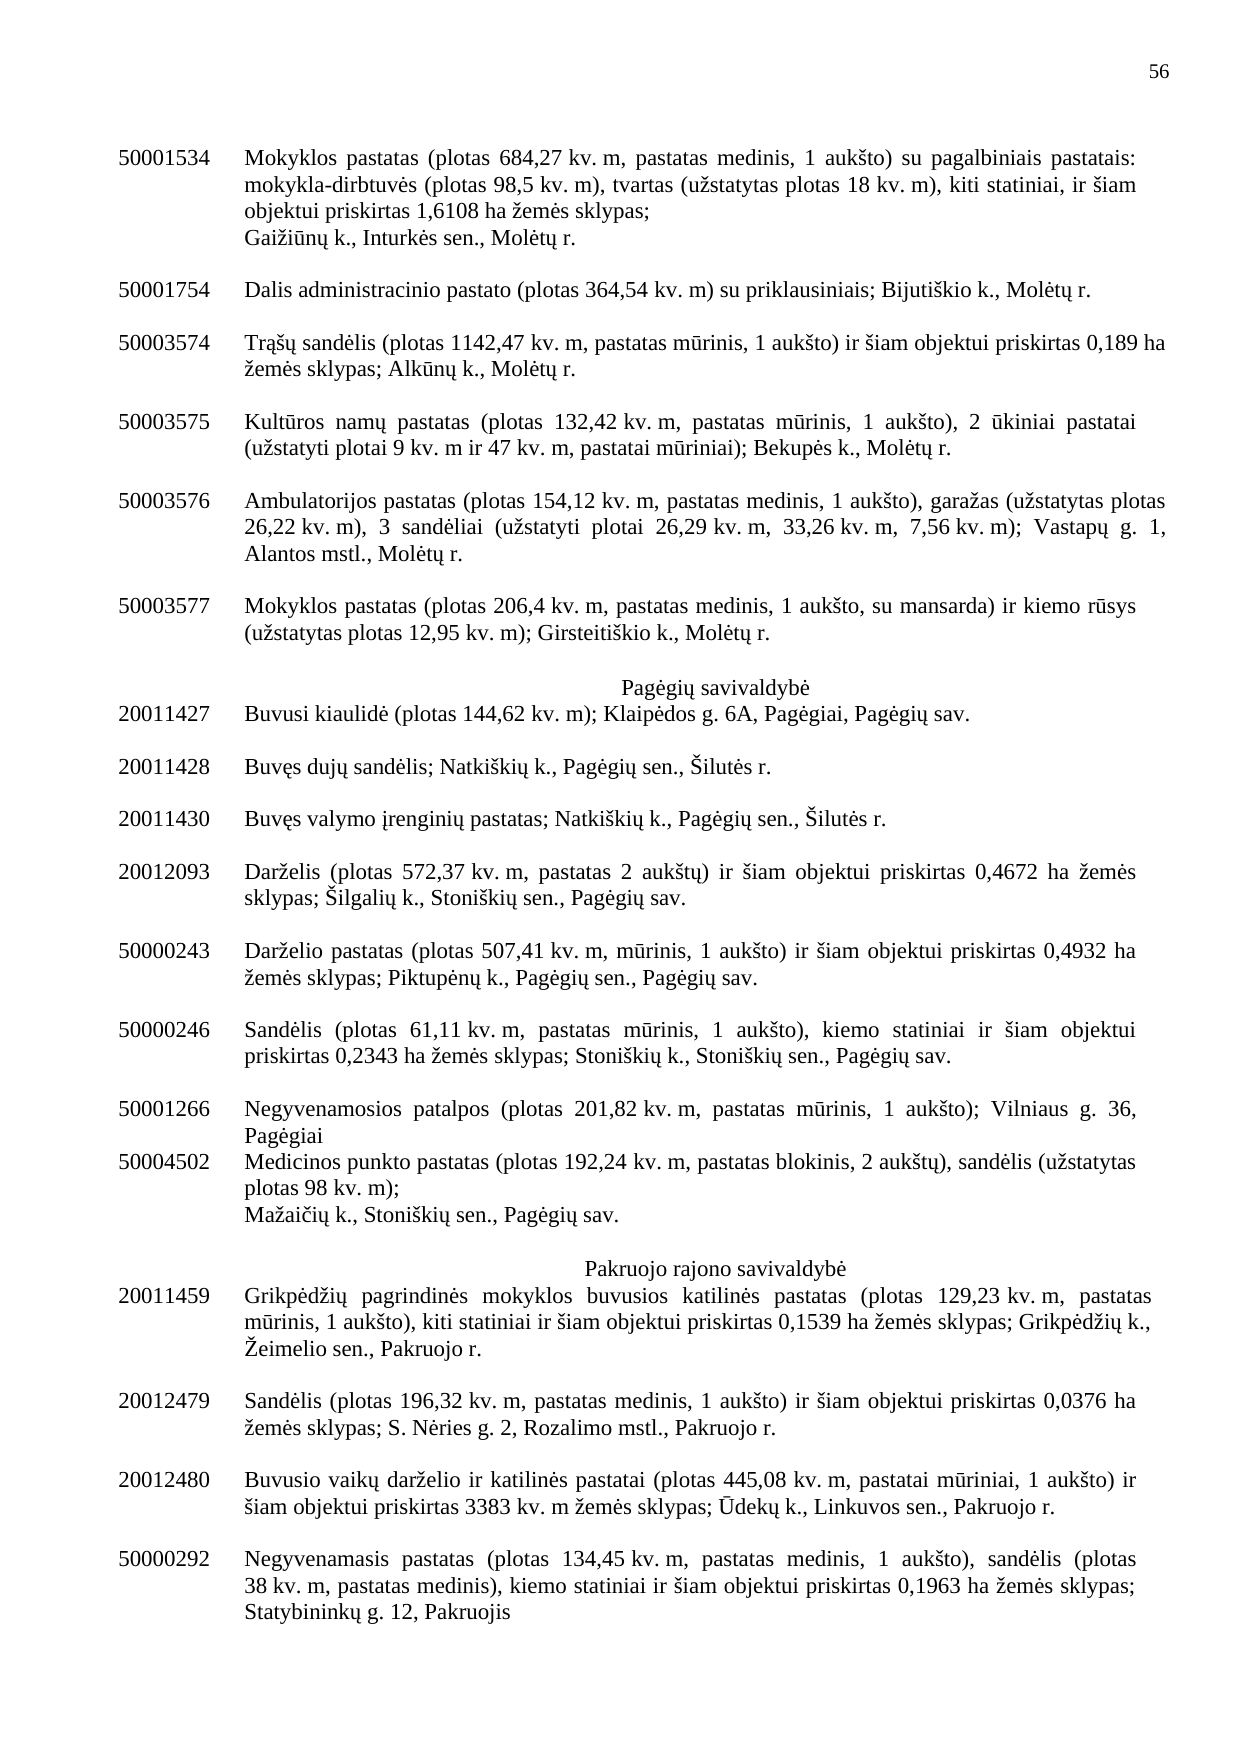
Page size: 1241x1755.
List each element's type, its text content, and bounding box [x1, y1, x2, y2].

table_cell [1178, 329, 1192, 382]
table_cell Mokyklos pastatas (plotas 684,27 kv. m, pastatas medinis, 1 aukšto) su pagalbiniais pastatais: mokykla-dirbtuvės (plotas 98,5 kv. m), tvartas (užstatytas plotas 18 kv. m), kiti statiniai, ir šiam objektui priskirtas 1,6108 ha žemės sklypas; Gaižiūnų k., Inturkės sen., Molėtų r. [233, 145, 1148, 250]
table_cell [1163, 805, 1178, 832]
table_cell Buvusi kiaulidė (plotas 144,62 kv. m); Klaipėdos g. 6A, Pagėgiai, Pagėgių sav. [233, 700, 1148, 726]
table_cell Darželis (plotas 572,37 kv. m, pastatas 2 aukštų) ir šiam objektui priskirtas 0,4672 ha žemės sklypas; Šilgalių k., Stoniškių sen., Pagėgių sav. [233, 858, 1148, 911]
table_cell [101, 911, 1198, 937]
table_cell [1178, 753, 1192, 779]
table_cell [1148, 937, 1163, 990]
table_cell 50003574 [101, 329, 233, 382]
table_cell [1193, 1387, 1198, 1440]
table_cell 50001534 [101, 145, 233, 250]
table_cell Grikpėdžių pagrindinės mokyklos buvusios katilinės pastatas (plotas 129,23 kv. m, pastatas mūrinis, 1 aukšto), kiti statiniai ir šiam objektui priskirtas 0,1539 ha žemės sklypas; Grikpėdžių k., Žeimelio sen., Pakruojo r. [233, 1282, 1163, 1361]
table_cell Buvusio vaikų darželio ir katilinės pastatai (plotas 445,08 kv. m, pastatai mūriniai, 1 aukšto) ir šiam objektui priskirtas 3383 kv. m žemės sklypas; Ūdekų k., Linkuvos sen., Pakruojo r. [233, 1466, 1148, 1519]
table_cell [101, 118, 1198, 144]
table_cell [1178, 408, 1192, 461]
table_cell Ambulatorijos pastatas (plotas 154,12 kv. m, pastatas medinis, 1 aukšto), garažas (užstatytas plotas 26,22 kv. m), 3 sandėliai (užstatyti plotai 26,29 kv. m, 33,26 kv. m, 7,56 kv. m); Vastapų g. 1, Alantos mstl., Molėtų r. [233, 487, 1178, 566]
table_cell [101, 726, 1198, 753]
table_cell [1163, 753, 1178, 779]
table_cell [1193, 329, 1198, 382]
table_cell [1193, 1466, 1198, 1519]
table_cell 20012479 [101, 1387, 233, 1440]
table_cell [1178, 700, 1192, 726]
table_cell Negyvenamasis pastatas (plotas 134,45 kv. m, pastatas medinis, 1 aukšto), sandėlis (plotas 38 kv. m, pastatas medinis), kiemo statiniai ir šiam objektui priskirtas 0,1963 ha žemės sklypas; Statybininkų g. 12, Pakruojis [233, 1545, 1148, 1624]
table_cell [1193, 593, 1198, 645]
table_cell [1163, 1016, 1178, 1069]
table_cell [1148, 1148, 1163, 1227]
table_cell [1178, 276, 1192, 303]
table_cell [1193, 753, 1198, 779]
table_cell [1148, 858, 1163, 911]
table_cell [1163, 1387, 1178, 1440]
table_cell [1163, 145, 1178, 250]
table_cell Sandėlis (plotas 61,11 kv. m, pastatas mūrinis, 1 aukšto), kiemo statiniai ir šiam objektui priskirtas 0,2343 ha žemės sklypas; Stoniškių k., Stoniškių sen., Pagėgių sav. [233, 1016, 1148, 1069]
table_cell [101, 1519, 1198, 1545]
table_cell 50000243 [101, 937, 233, 990]
table_cell [1193, 487, 1198, 566]
table_cell [1178, 487, 1192, 566]
table_cell [1178, 1095, 1192, 1148]
table_cell [101, 1440, 1198, 1466]
table_cell 50003575 [101, 408, 233, 461]
table_cell [1193, 1545, 1198, 1624]
table_cell [1178, 1387, 1192, 1440]
table_cell [1163, 1148, 1178, 1227]
table_cell [101, 1227, 1198, 1253]
table_cell [1148, 1545, 1163, 1624]
table_cell [1163, 700, 1178, 726]
table_cell [101, 779, 1198, 805]
table_cell [1163, 1095, 1178, 1148]
table_cell [1178, 1016, 1192, 1069]
table_cell 20012093 [101, 858, 233, 911]
table_cell [1148, 593, 1163, 645]
table_cell [1178, 145, 1192, 250]
table_cell [1193, 805, 1198, 832]
table_cell [1163, 1545, 1178, 1624]
table_cell [1163, 408, 1178, 461]
table_cell [1178, 593, 1192, 645]
table_cell [1193, 700, 1198, 726]
table_cell [1193, 276, 1198, 303]
table_cell [1178, 805, 1192, 832]
table_cell [1193, 145, 1198, 250]
table_cell Trąšų sandėlis (plotas 1142,47 kv. m, pastatas mūrinis, 1 aukšto) ir šiam objektui priskirtas 0,189 ha žemės sklypas; Alkūnų k., Molėtų r. [233, 329, 1178, 382]
table_cell Pakruojo rajono savivaldybė [233, 1256, 1198, 1282]
table_cell 50000292 [101, 1545, 233, 1624]
table_cell [101, 1069, 1198, 1095]
table_cell [1148, 700, 1163, 726]
table_cell [1178, 1282, 1192, 1361]
table_cell [101, 566, 1198, 592]
table_cell Sandėlis (plotas 196,32 kv. m, pastatas medinis, 1 aukšto) ir šiam objektui priskirtas 0,0376 ha žemės sklypas; S. Nėries g. 2, Rozalimo mstl., Pakruojo r. [233, 1387, 1148, 1440]
table_cell 50003576 [101, 487, 233, 566]
table_cell [1178, 1148, 1192, 1227]
table_cell 20011428 [101, 753, 233, 779]
table_cell [1193, 1016, 1198, 1069]
table_cell [1193, 1282, 1198, 1361]
table_cell 20012480 [101, 1466, 233, 1519]
table_cell 20011459 [101, 1282, 233, 1361]
table_cell 50003577 [101, 593, 233, 645]
table_cell [1148, 753, 1163, 779]
table_cell [1148, 1387, 1163, 1440]
table_cell [1163, 276, 1178, 303]
table_cell 50001266 [101, 1095, 233, 1148]
table_cell Negyvenamosios patalpos (plotas 201,82 kv. m, pastatas mūrinis, 1 aukšto); Vilniaus g. 36, Pagėgiai [233, 1095, 1148, 1148]
table_cell Mokyklos pastatas (plotas 206,4 kv. m, pastatas medinis, 1 aukšto, su mansarda) ir kiemo rūsys (užstatytas plotas 12,95 kv. m); Girsteitiškio k., Molėtų r. [233, 593, 1148, 645]
table_cell [1163, 1282, 1178, 1361]
table_cell [1148, 1466, 1163, 1519]
table_cell [101, 1256, 233, 1282]
table_cell [101, 461, 1198, 487]
table_cell 20011427 [101, 700, 233, 726]
table_cell Buvęs dujų sandėlis; Natkiškių k., Pagėgių sen., Šilutės r. [233, 753, 1148, 779]
table_cell [1148, 805, 1163, 832]
table_cell [1178, 1545, 1192, 1624]
table_cell [101, 674, 233, 700]
table_cell [1193, 937, 1198, 990]
table_cell Kultūros namų pastatas (plotas 132,42 kv. m, pastatas mūrinis, 1 aukšto), 2 ūkiniai pastatai (užstatyti plotai 9 kv. m ir 47 kv. m, pastatai mūriniai); Bekupės k., Molėtų r. [233, 408, 1148, 461]
table_cell [1163, 593, 1178, 645]
table_cell [1148, 1016, 1163, 1069]
table_cell [1148, 145, 1163, 250]
table_cell [101, 303, 1198, 329]
table_cell [1178, 1466, 1192, 1519]
table_cell Medicinos punkto pastatas (plotas 192,24 kv. m, pastatas blokinis, 2 aukštų), sandėlis (užstatytas plotas 98 kv. m); Mažaičių k., Stoniškių sen., Pagėgių sav. [233, 1148, 1148, 1227]
table_cell [1193, 1095, 1198, 1148]
table_cell [101, 645, 1198, 672]
table_cell [101, 382, 1198, 408]
table_cell [101, 990, 1198, 1016]
table_cell [101, 832, 1198, 858]
table_cell 20011430 [101, 805, 233, 832]
table_cell [1163, 858, 1178, 911]
table_cell [1193, 408, 1198, 461]
table_cell [1148, 276, 1163, 303]
table_cell Dalis administracinio pastato (plotas 364,54 kv. m) su priklausiniais; Bijutiškio k., Molėtų r. [233, 276, 1148, 303]
table_cell Pagėgių savivaldybė [233, 674, 1198, 700]
table_cell [1163, 937, 1178, 990]
table_cell [1178, 937, 1192, 990]
table_cell [1148, 1095, 1163, 1148]
table_cell [1193, 1148, 1198, 1227]
table_cell [1178, 858, 1192, 911]
table_cell 50000246 [101, 1016, 233, 1069]
table_cell [101, 250, 1198, 276]
table_cell [1193, 858, 1198, 911]
table_cell Darželio pastatas (plotas 507,41 kv. m, mūrinis, 1 aukšto) ir šiam objektui priskirtas 0,4932 ha žemės sklypas; Piktupėnų k., Pagėgių sen., Pagėgių sav. [233, 937, 1148, 990]
table_cell 50004502 [101, 1148, 233, 1227]
table_cell 50001754 [101, 276, 233, 303]
table_cell [1163, 1466, 1178, 1519]
table_cell [1148, 408, 1163, 461]
table_cell [101, 1361, 1198, 1387]
table_cell Buvęs valymo įrenginių pastatas; Natkiškių k., Pagėgių sen., Šilutės r. [233, 805, 1148, 832]
